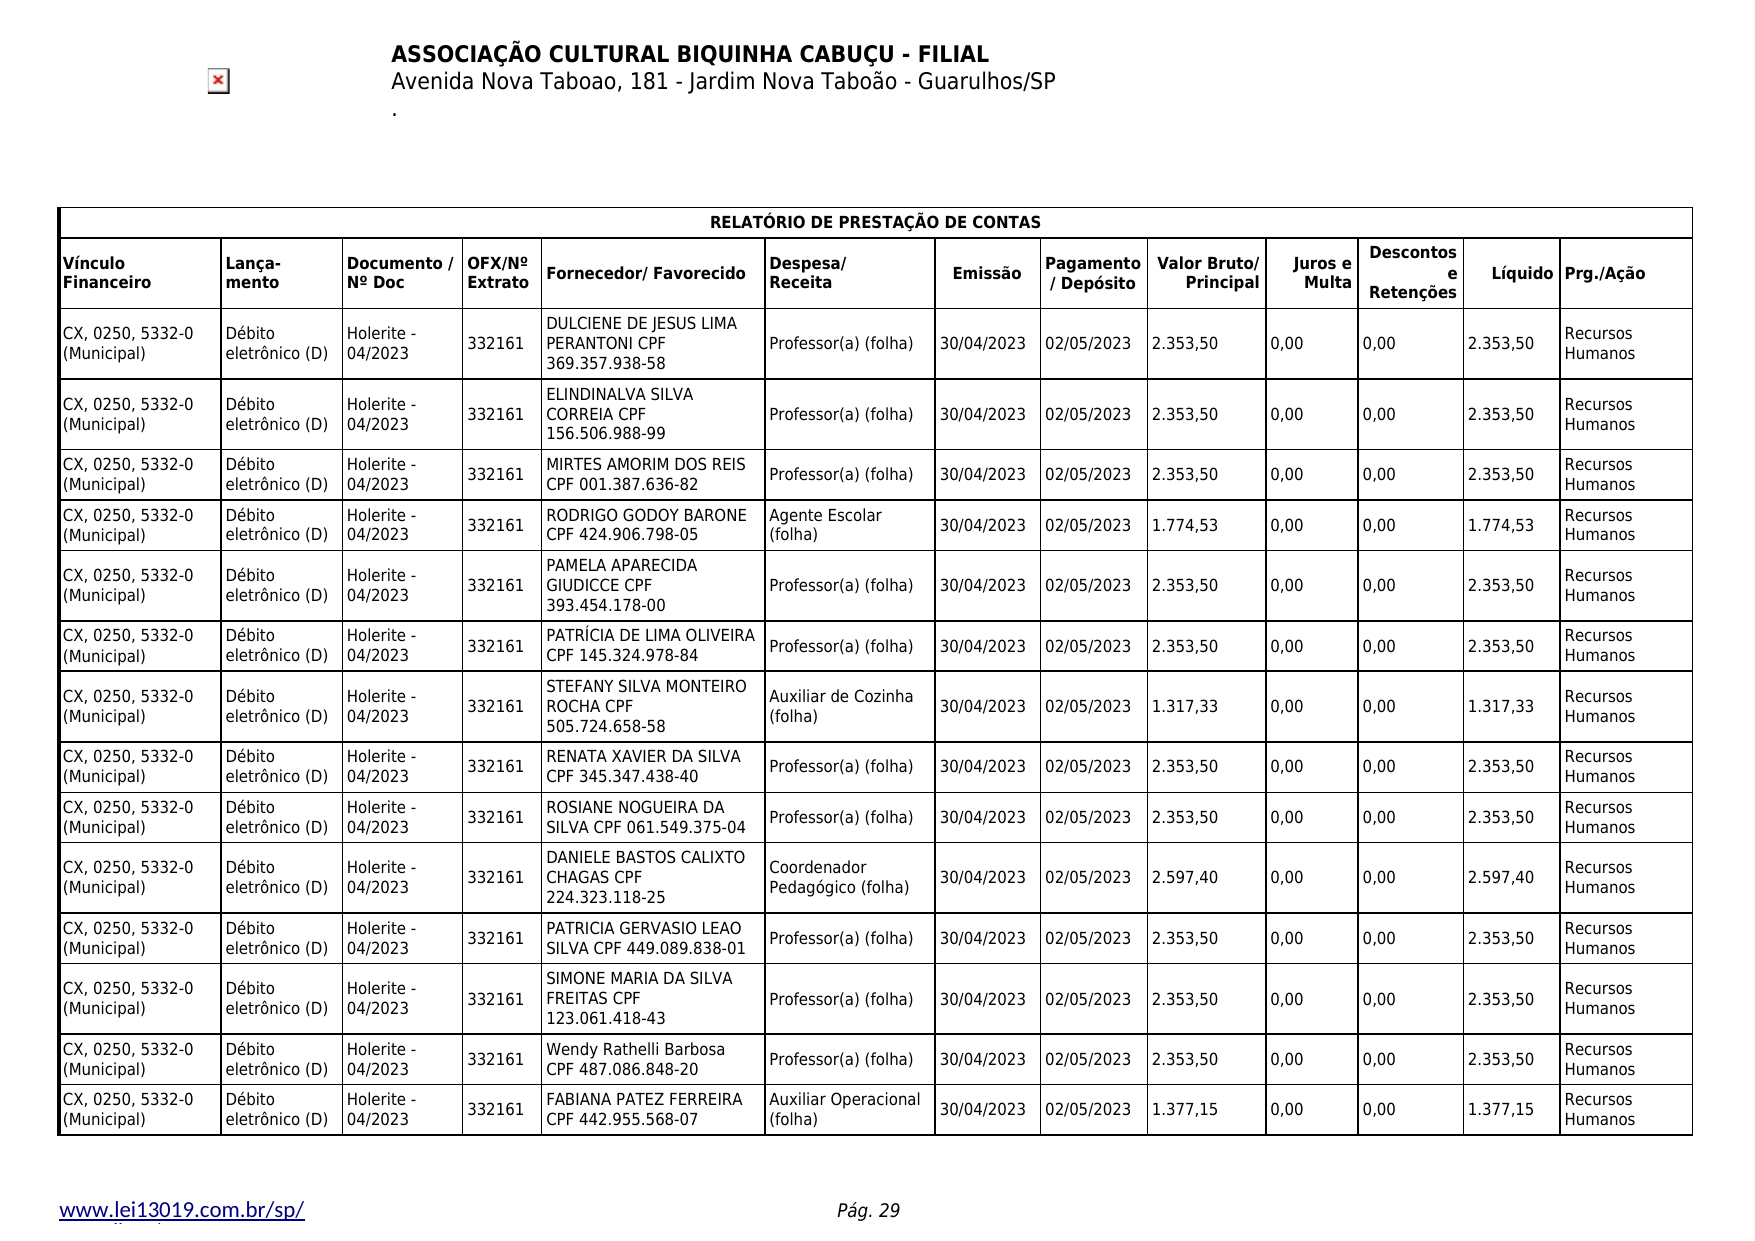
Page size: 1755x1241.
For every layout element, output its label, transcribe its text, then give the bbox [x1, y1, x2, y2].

table_cell 02/05/2023 [1041, 380, 1147, 449]
table_cell 0,00 [1267, 672, 1357, 741]
table_cell Professor(a) (folha) [766, 793, 934, 842]
table_cell 332161 [463, 672, 541, 741]
table_cell 332161 [463, 501, 541, 549]
table_cell Holerite - 04/2023 [343, 843, 462, 912]
table_cell 2.353,50 [1464, 1035, 1559, 1084]
table_cell OFX/Nº Extrato [463, 239, 541, 308]
table_cell 30/04/2023 [936, 309, 1040, 378]
table_cell CX, 0250, 5332-0 (Municipal) [61, 551, 220, 620]
table_cell 30/04/2023 [936, 843, 1040, 912]
table_cell 0,00 [1267, 914, 1357, 963]
table_cell 0,00 [1359, 793, 1463, 842]
table_cell 0,00 [1267, 622, 1357, 670]
table_cell Recursos Humanos [1561, 1035, 1692, 1084]
table_cell 02/05/2023 [1041, 450, 1147, 499]
table_cell Professor(a) (folha) [766, 914, 934, 963]
table_cell CX, 0250, 5332-0 (Municipal) [61, 380, 220, 449]
table_cell 30/04/2023 [936, 501, 1040, 549]
table_cell 332161 [463, 450, 541, 499]
table_cell CX, 0250, 5332-0 (Municipal) [61, 914, 220, 963]
table_cell Débito eletrônico (D) [222, 501, 342, 549]
table_cell Holerite - 04/2023 [343, 672, 462, 741]
table_cell CX, 0250, 5332-0 (Municipal) [61, 843, 220, 912]
table_cell Fornecedor/ Favorecido [542, 239, 764, 308]
table_cell 2.597,40 [1148, 843, 1265, 912]
table_cell CX, 0250, 5332-0 (Municipal) [61, 450, 220, 499]
table_cell 30/04/2023 [936, 743, 1040, 791]
table_cell Holerite - 04/2023 [343, 964, 462, 1033]
table_cell 02/05/2023 [1041, 964, 1147, 1033]
table_cell 30/04/2023 [936, 793, 1040, 842]
table_cell RODRIGO GODOY BARONE CPF 424.906.798-05 [542, 501, 764, 549]
table_cell CX, 0250, 5332-0 (Municipal) [61, 672, 220, 741]
table_cell ELINDINALVA SILVA CORREIA CPF 156.506.988-99 [542, 380, 764, 449]
table_cell Débito eletrônico (D) [222, 843, 342, 912]
table_cell 02/05/2023 [1041, 1085, 1147, 1134]
table_cell Coordenador Pedagógico (folha) [766, 843, 934, 912]
table_cell Professor(a) (folha) [766, 551, 934, 620]
table_cell 0,00 [1267, 380, 1357, 449]
table_cell 0,00 [1267, 964, 1357, 1033]
table_cell 02/05/2023 [1041, 1035, 1147, 1084]
table_cell 2.353,50 [1464, 743, 1559, 791]
table_cell Recursos Humanos [1561, 501, 1692, 549]
table_cell 02/05/2023 [1041, 551, 1147, 620]
table_cell 0,00 [1359, 914, 1463, 963]
table_cell Holerite - 04/2023 [343, 622, 462, 670]
table_cell SIMONE MARIA DA SILVA FREITAS CPF 123.061.418-43 [542, 964, 764, 1033]
table_cell PATRÍCIA DE LIMA OLIVEIRA CPF 145.324.978-84 [542, 622, 764, 670]
table_cell Débito eletrônico (D) [222, 309, 342, 378]
table_cell FABIANA PATEZ FERREIRA CPF 442.955.568-07 [542, 1085, 764, 1134]
table_cell 0,00 [1267, 1085, 1357, 1134]
table_cell Descontos e Retenções [1359, 239, 1463, 308]
table_cell 1.774,53 [1464, 501, 1559, 549]
table_cell 1.317,33 [1464, 672, 1559, 741]
table_cell CX, 0250, 5332-0 (Municipal) [61, 964, 220, 1033]
table_cell 0,00 [1267, 309, 1357, 378]
table_cell 30/04/2023 [936, 622, 1040, 670]
table_cell Líquido [1464, 239, 1559, 308]
table_cell 30/04/2023 [936, 380, 1040, 449]
table_cell Holerite - 04/2023 [343, 1085, 462, 1134]
table_cell 0,00 [1359, 622, 1463, 670]
table_cell 0,00 [1359, 551, 1463, 620]
table_cell 0,00 [1359, 450, 1463, 499]
table_cell Holerite - 04/2023 [343, 551, 462, 620]
table_cell 02/05/2023 [1041, 914, 1147, 963]
table_cell 2.353,50 [1148, 450, 1265, 499]
table_cell Professor(a) (folha) [766, 964, 934, 1033]
table_cell 0,00 [1267, 1035, 1357, 1084]
table_cell ROSIANE NOGUEIRA DA SILVA CPF 061.549.375-04 [542, 793, 764, 842]
table_cell Auxiliar Operacional (folha) [766, 1085, 934, 1134]
table_cell Débito eletrônico (D) [222, 450, 342, 499]
table_cell Recursos Humanos [1561, 964, 1692, 1033]
table_cell CX, 0250, 5332-0 (Municipal) [61, 1035, 220, 1084]
table_cell 1.377,15 [1148, 1085, 1265, 1134]
table_cell Agente Escolar (folha) [766, 501, 934, 549]
table_cell 02/05/2023 [1041, 843, 1147, 912]
table_cell Documento / Nº Doc [343, 239, 462, 308]
table_cell Débito eletrônico (D) [222, 672, 342, 741]
table_cell Professor(a) (folha) [766, 309, 934, 378]
table_cell 0,00 [1359, 501, 1463, 549]
table_cell 2.353,50 [1464, 309, 1559, 378]
table_cell Holerite - 04/2023 [343, 793, 462, 842]
table_cell 1.317,33 [1148, 672, 1265, 741]
table_cell Recursos Humanos [1561, 672, 1692, 741]
table_cell DULCIENE DE JESUS LIMA PERANTONI CPF 369.357.938-58 [542, 309, 764, 378]
table_cell 332161 [463, 1085, 541, 1134]
table_cell 2.353,50 [1148, 309, 1265, 378]
table_cell Recursos Humanos [1561, 793, 1692, 842]
table_cell STEFANY SILVA MONTEIRO ROCHA CPF 505.724.658-58 [542, 672, 764, 741]
table_cell Holerite - 04/2023 [343, 380, 462, 449]
table_cell Holerite - 04/2023 [343, 501, 462, 549]
table_cell 2.353,50 [1148, 551, 1265, 620]
table_cell 02/05/2023 [1041, 743, 1147, 791]
table_cell 0,00 [1267, 793, 1357, 842]
table_cell Débito eletrônico (D) [222, 1085, 342, 1134]
table_cell 0,00 [1359, 843, 1463, 912]
table_cell 0,00 [1359, 743, 1463, 791]
table_cell 2.353,50 [1464, 622, 1559, 670]
table_cell 2.353,50 [1148, 914, 1265, 963]
table_cell 332161 [463, 622, 541, 670]
table_cell 30/04/2023 [936, 551, 1040, 620]
table_cell 2.353,50 [1148, 622, 1265, 670]
table_cell 0,00 [1359, 1035, 1463, 1084]
table_cell 332161 [463, 380, 541, 449]
table_cell Recursos Humanos [1561, 1085, 1692, 1134]
table_cell Professor(a) (folha) [766, 450, 934, 499]
table_cell PATRICIA GERVASIO LEAO SILVA CPF 449.089.838-01 [542, 914, 764, 963]
table_cell 0,00 [1267, 501, 1357, 549]
table_cell Recursos Humanos [1561, 309, 1692, 378]
table_cell 0,00 [1359, 964, 1463, 1033]
table_cell 02/05/2023 [1041, 793, 1147, 842]
table_cell Professor(a) (folha) [766, 1035, 934, 1084]
table_cell Holerite - 04/2023 [343, 450, 462, 499]
table_cell 332161 [463, 743, 541, 791]
table_cell 2.353,50 [1464, 914, 1559, 963]
table_cell Recursos Humanos [1561, 622, 1692, 670]
table_cell Holerite - 04/2023 [343, 1035, 462, 1084]
table_cell 2.353,50 [1148, 380, 1265, 449]
table_cell CX, 0250, 5332-0 (Municipal) [61, 622, 220, 670]
table_cell 30/04/2023 [936, 964, 1040, 1033]
table_cell Vínculo Financeiro [61, 239, 220, 308]
table_cell RENATA XAVIER DA SILVA CPF 345.347.438-40 [542, 743, 764, 791]
table_cell Professor(a) (folha) [766, 380, 934, 449]
table_cell CX, 0250, 5332-0 (Municipal) [61, 1085, 220, 1134]
table_cell 2.353,50 [1464, 450, 1559, 499]
table_cell Juros e Multa [1267, 239, 1357, 308]
table_cell Holerite - 04/2023 [343, 914, 462, 963]
table_cell 2.353,50 [1464, 964, 1559, 1033]
table_cell 2.353,50 [1464, 380, 1559, 449]
table_cell Valor Bruto/ Principal [1148, 239, 1265, 308]
table_cell 1.377,15 [1464, 1085, 1559, 1134]
table_cell Emissão [936, 239, 1040, 308]
table_cell Recursos Humanos [1561, 914, 1692, 963]
table_cell 2.353,50 [1464, 551, 1559, 620]
table_cell 332161 [463, 309, 541, 378]
table_cell Lança- mento [222, 239, 342, 308]
table_cell 02/05/2023 [1041, 672, 1147, 741]
table_cell 0,00 [1359, 672, 1463, 741]
table_cell 2.353,50 [1148, 964, 1265, 1033]
table_cell Wendy Rathelli Barbosa CPF 487.086.848-20 [542, 1035, 764, 1084]
table_cell 0,00 [1359, 1085, 1463, 1134]
table_cell 30/04/2023 [936, 914, 1040, 963]
table_cell 332161 [463, 914, 541, 963]
table_cell 332161 [463, 964, 541, 1033]
table_cell Holerite - 04/2023 [343, 743, 462, 791]
table_cell CX, 0250, 5332-0 (Municipal) [61, 501, 220, 549]
table_cell Recursos Humanos [1561, 551, 1692, 620]
table_cell 332161 [463, 793, 541, 842]
table_cell Recursos Humanos [1561, 380, 1692, 449]
table_cell 30/04/2023 [936, 1085, 1040, 1134]
table_cell 02/05/2023 [1041, 309, 1147, 378]
table_cell Recursos Humanos [1561, 843, 1692, 912]
table_cell Prg./Ação [1561, 239, 1692, 308]
table_cell Débito eletrônico (D) [222, 793, 342, 842]
table_cell Débito eletrônico (D) [222, 914, 342, 963]
table_cell DANIELE BASTOS CALIXTO CHAGAS CPF 224.323.118-25 [542, 843, 764, 912]
table_cell 0,00 [1267, 843, 1357, 912]
table_cell Professor(a) (folha) [766, 743, 934, 791]
table_cell CX, 0250, 5332-0 (Municipal) [61, 793, 220, 842]
table_cell Débito eletrônico (D) [222, 964, 342, 1033]
table_cell 0,00 [1267, 450, 1357, 499]
table_cell Débito eletrônico (D) [222, 1035, 342, 1084]
table_cell 332161 [463, 843, 541, 912]
table_cell 30/04/2023 [936, 1035, 1040, 1084]
table_cell Débito eletrônico (D) [222, 380, 342, 449]
table_cell 2.597,40 [1464, 843, 1559, 912]
table_cell Pagamento / Depósito [1041, 239, 1147, 308]
table_cell CX, 0250, 5332-0 (Municipal) [61, 309, 220, 378]
table_cell Débito eletrônico (D) [222, 622, 342, 670]
table_cell 30/04/2023 [936, 672, 1040, 741]
table_cell Débito eletrônico (D) [222, 551, 342, 620]
table_cell Débito eletrônico (D) [222, 743, 342, 791]
table_cell Holerite - 04/2023 [343, 309, 462, 378]
table_cell 0,00 [1359, 380, 1463, 449]
table_cell 0,00 [1267, 551, 1357, 620]
table_cell 2.353,50 [1464, 793, 1559, 842]
table_cell PAMELA APARECIDA GIUDICCE CPF 393.454.178-00 [542, 551, 764, 620]
table_cell 02/05/2023 [1041, 501, 1147, 549]
table_cell 332161 [463, 551, 541, 620]
table_cell Despesa/ Receita [766, 239, 934, 308]
table_cell 30/04/2023 [936, 450, 1040, 499]
table_cell Recursos Humanos [1561, 743, 1692, 791]
table_cell Auxiliar de Cozinha (folha) [766, 672, 934, 741]
table_header RELATÓRIO DE PRESTAÇÃO DE CONTAS [61, 208, 1692, 237]
table_cell 1.774,53 [1148, 501, 1265, 549]
table_cell 2.353,50 [1148, 793, 1265, 842]
table_cell 0,00 [1359, 309, 1463, 378]
table_cell 2.353,50 [1148, 743, 1265, 791]
table_cell 0,00 [1267, 743, 1357, 791]
table_cell 332161 [463, 1035, 541, 1084]
table_cell MIRTES AMORIM DOS REIS CPF 001.387.636-82 [542, 450, 764, 499]
table_cell 02/05/2023 [1041, 622, 1147, 670]
table_cell 2.353,50 [1148, 1035, 1265, 1084]
table_cell Recursos Humanos [1561, 450, 1692, 499]
table_cell Professor(a) (folha) [766, 622, 934, 670]
table_cell CX, 0250, 5332-0 (Municipal) [61, 743, 220, 791]
